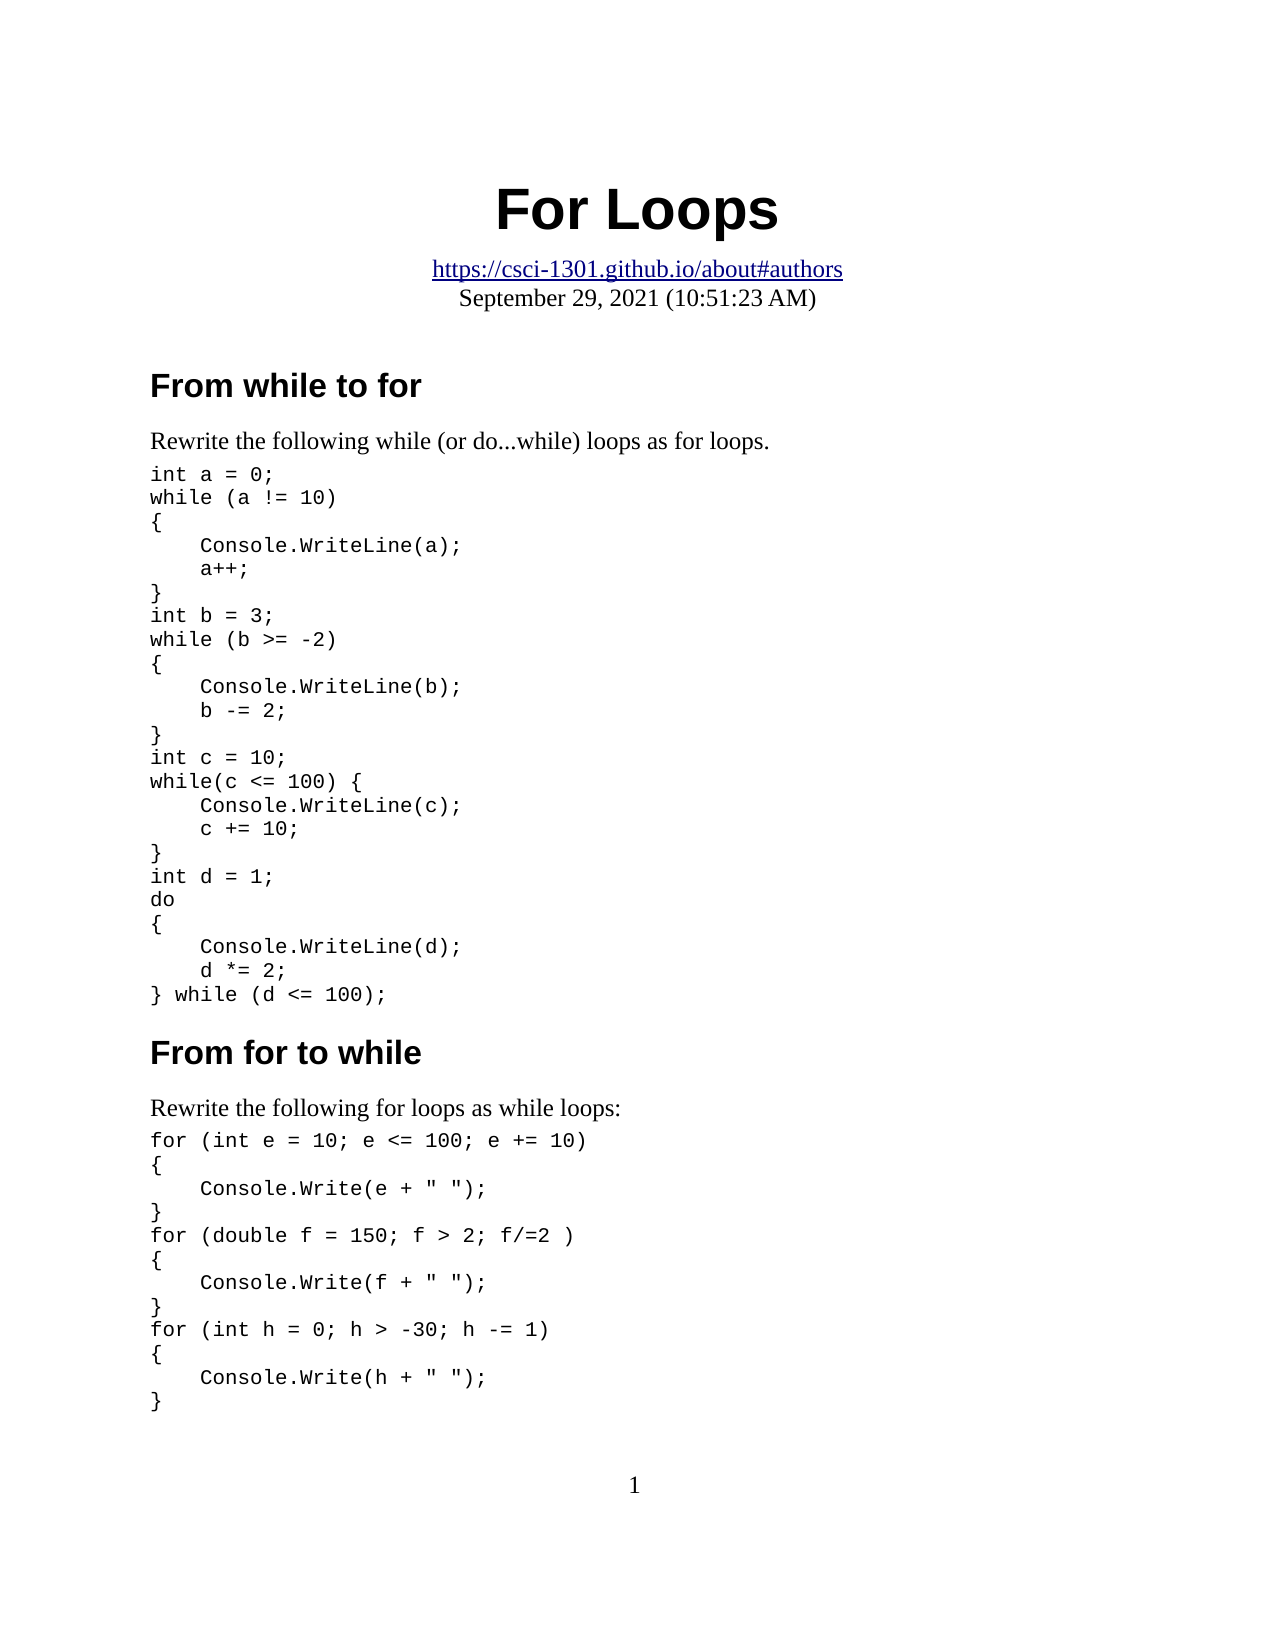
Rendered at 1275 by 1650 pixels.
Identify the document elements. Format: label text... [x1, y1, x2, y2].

text } [150, 842, 1125, 866]
text Console.Write(f + " "); [150, 1272, 1125, 1296]
title For Loops [150, 175, 1125, 242]
text { [150, 653, 1125, 676]
text int b = 3; [150, 606, 1125, 629]
text { [150, 1343, 1125, 1367]
text a++; [150, 558, 1125, 582]
text Console.WriteLine(d); [150, 937, 1125, 960]
text int d = 1; [150, 866, 1125, 889]
text } while (d <= 100); [150, 984, 1125, 1007]
text int c = 10; [150, 747, 1125, 771]
text for (double f = 150; f > 2; f/=2 ) [150, 1225, 1125, 1248]
text Console.Write(h + " "); [150, 1367, 1125, 1390]
text Console.Write(e + " "); [150, 1178, 1125, 1201]
text September 29, 2021 (10:51:23 AM) [150, 283, 1125, 312]
text } [150, 582, 1125, 606]
text do [150, 889, 1125, 913]
text Rewrite the following while (or do...while) loops as for loops. [150, 426, 1125, 455]
text Console.WriteLine(a); [150, 534, 1125, 558]
text Rewrite the following for loops as while loops: [150, 1093, 1125, 1121]
text int a = 0; [150, 464, 1125, 487]
text } [150, 724, 1125, 747]
text b -= 2; [150, 700, 1125, 724]
text Console.WriteLine(b); [150, 676, 1125, 700]
text for (int h = 0; h > -30; h -= 1) [150, 1319, 1125, 1343]
text } [150, 1201, 1125, 1225]
text d *= 2; [150, 960, 1125, 984]
subtitle From while to for [150, 366, 1125, 404]
text while (b >= -2) [150, 629, 1125, 653]
subtitle From for to while [150, 1032, 1125, 1071]
text { [150, 1248, 1125, 1272]
text { [150, 913, 1125, 937]
text } [150, 1296, 1125, 1319]
text while(c <= 100) { [150, 771, 1125, 795]
text } [150, 1390, 1125, 1414]
text for (int e = 10; e <= 100; e += 10) [150, 1130, 1125, 1154]
text { [150, 511, 1125, 534]
text c += 10; [150, 818, 1125, 842]
text Console.WriteLine(c); [150, 795, 1125, 818]
text while (a != 10) [150, 487, 1125, 511]
text { [150, 1154, 1125, 1178]
text https://csci-1301.github.io/about#authors [150, 254, 1125, 283]
